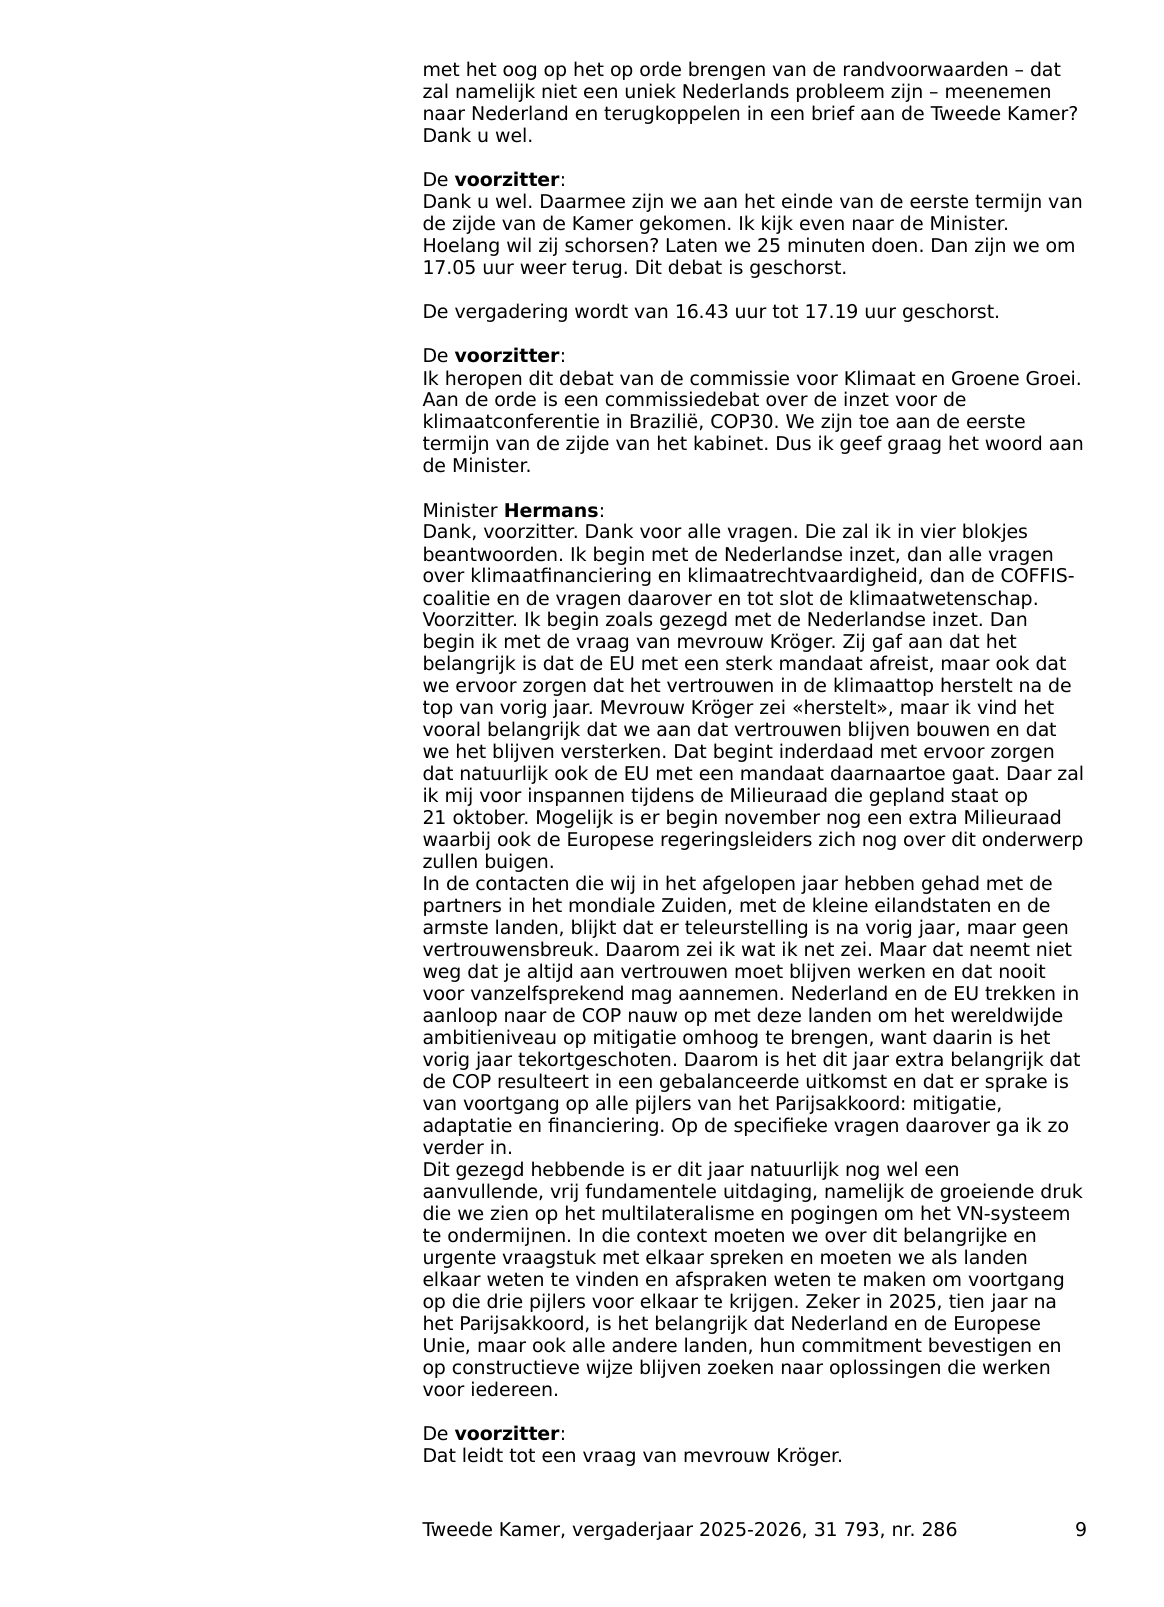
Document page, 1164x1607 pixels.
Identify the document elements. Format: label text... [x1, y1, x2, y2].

text Minister Hermans: [422, 499, 1087, 521]
text Ik heropen dit debat van de commissie voor Klimaat en Groene Groei. Aan de orde is een commissiedebat over de inzet voor de klimaatconferentie in Brazilië, COP30. We zijn toe aan de eerste termijn van de zijde van het kabinet. Dus ik geef graag het woord aan de Minister. [422, 367, 1087, 477]
text Dit gezegd hebbende is er dit jaar natuurlijk nog wel een aanvullende, vrij fundamentele uitdaging, namelijk de groeiende druk die we zien op het multilateralisme en pogingen om het VN-systeem te ondermijnen. In die context moeten we over dit belangrijke en urgente vraagstuk met elkaar spreken en moeten we als landen elkaar weten te vinden en afspraken weten te maken om voortgang op die drie pijlers voor elkaar te krijgen. Zeker in 2025, tien jaar na het Parijsakkoord, is het belangrijk dat Nederland en de Europese Unie, maar ook alle andere landen, hun commitment bevestigen en op constructieve wijze blijven zoeken naar oplossingen die werken voor iedereen. [422, 1159, 1087, 1401]
text Voorzitter. Ik begin zoals gezegd met de Nederlandse inzet. Dan begin ik met de vraag van mevrouw Kröger. Zij gaf aan dat het belangrijk is dat de EU met een sterk mandaat afreist, maar ook dat we ervoor zorgen dat het vertrouwen in de klimaattop herstelt na de top van vorig jaar. Mevrouw Kröger zei «herstelt», maar ik vind het vooral belangrijk dat we aan dat vertrouwen blijven bouwen en dat we het blijven versterken. Dat begint inderdaad met ervoor zorgen dat natuurlijk ook de EU met een mandaat daarnaartoe gaat. Daar zal ik mij voor inspannen tijdens de Milieuraad die gepland staat op 21 oktober. Mogelijk is er begin november nog een extra Milieuraad waarbij ook de Europese regeringsleiders zich nog over dit onderwerp zullen buigen. [422, 609, 1087, 873]
text De voorzitter: [422, 169, 1087, 191]
text De vergadering wordt van 16.43 uur tot 17.19 uur geschorst. [422, 301, 1087, 323]
text In de contacten die wij in het afgelopen jaar hebben gehad met de partners in het mondiale Zuiden, met de kleine eilandstaten en de armste landen, blijkt dat er teleurstelling is na vorig jaar, maar geen vertrouwensbreuk. Daarom zei ik wat ik net zei. Maar dat neemt niet weg dat je altijd aan vertrouwen moet blijven werken en dat nooit voor vanzelfsprekend mag aannemen. Nederland en de EU trekken in aanloop naar de COP nauw op met deze landen om het wereldwijde ambitieniveau op mitigatie omhoog te brengen, want daarin is het vorig jaar tekortgeschoten. Daarom is het dit jaar extra belangrijk dat de COP resulteert in een gebalanceerde uitkomst en dat er sprake is van voortgang op alle pijlers van het Parijsakkoord: mitigatie, adaptatie en financiering. Op de specifieke vragen daarover ga ik zo verder in. [422, 873, 1087, 1159]
text Dank u wel. Daarmee zijn we aan het einde van de eerste termijn van de zijde van de Kamer gekomen. Ik kijk even naar de Minister. Hoelang wil zij schorsen? Laten we 25 minuten doen. Dan zijn we om 17.05 uur weer terug. Dit debat is geschorst. [422, 191, 1087, 279]
text Dank u wel. [422, 125, 1087, 147]
text De voorzitter: [422, 345, 1087, 367]
text Dank, voorzitter. Dank voor alle vragen. Die zal ik in vier blokjes beantwoorden. Ik begin met de Nederlandse inzet, dan alle vragen over klimaatfinanciering en klimaatrechtvaardigheid, dan de COFFIS-coalitie en de vragen daarover en tot slot de klimaatwetenschap. [422, 521, 1087, 609]
text De voorzitter: [422, 1423, 1087, 1445]
text met het oog op het op orde brengen van de randvoorwaarden – dat zal namelijk niet een uniek Nederlands probleem zijn – meenemen naar Nederland en terugkoppelen in een brief aan de Tweede Kamer? [422, 59, 1087, 125]
text Dat leidt tot een vraag van mevrouw Kröger. [422, 1445, 1087, 1467]
